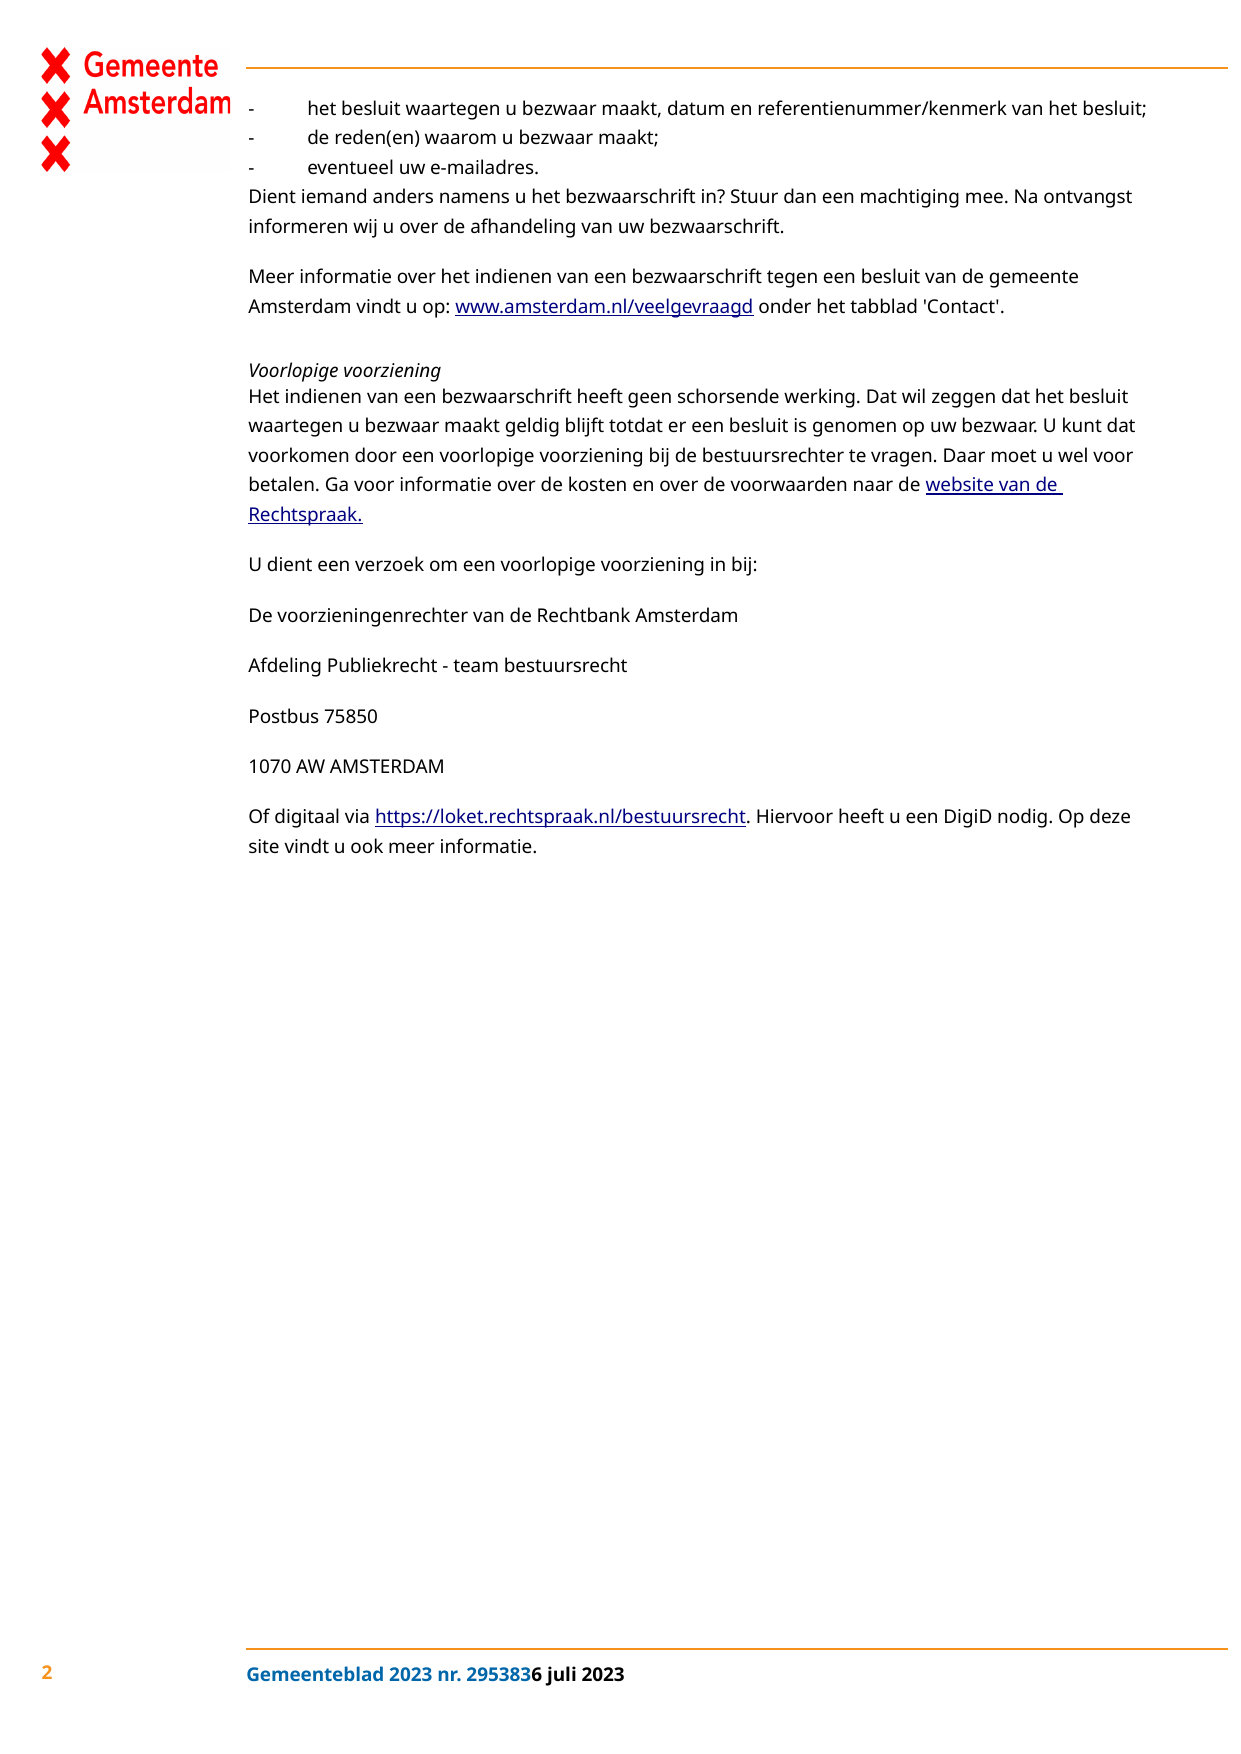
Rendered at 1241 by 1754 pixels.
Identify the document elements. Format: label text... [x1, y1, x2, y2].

text De voorzieningenrechter van de Rechtbank Amsterdam [248, 602, 1152, 628]
list eventueel uw e-mailadres. [248, 154, 1152, 180]
text Postbus 75850 [248, 703, 1152, 728]
text 1070 AW AMSTERDAM [248, 753, 1152, 779]
list het besluit waartegen u bezwaar maakt, datum en referentienummer/kenmerk van het besluit; [248, 95, 1152, 121]
text Afdeling Publiekrecht - team bestuursrecht [248, 652, 1152, 678]
text Het indienen van een bezwaarschrift heeft geen schorsende werking. Dat wil zeggen dat het besluit waartegen u bezwaar maakt geldig blijft totdat er een besluit is genomen op uw bezwaar. U kunt dat voorkomen door een voorlopige voorziening bij de bestuursrechter te vragen. Daar moet u wel voor betalen. Ga voor informatie over de kosten en over de voorwaarden naar de website van de Rechtspraak. [248, 383, 1152, 527]
picture [41, 47, 231, 172]
text Of digitaal via https://loket.rechtspraak.nl/bestuursrecht. Hiervoor heeft u een DigiD nodig. Op deze site vindt u ook meer informatie. [248, 804, 1152, 859]
text Voorlopige voorziening [248, 357, 1152, 383]
text Dient iemand anders namens u het bezwaarschrift in? Stuur dan een machtiging mee. Na ontvangst informeren wij u over de afhandeling van uw bezwaarschrift. [248, 183, 1152, 239]
list de reden(en) waarom u bezwaar maakt; [248, 124, 1152, 150]
text Meer informatie over het indienen van een bezwaarschrift tegen een besluit van de gemeente Amsterdam vindt u op: www.amsterdam.nl/veelgevraagd onder het tabblad 'Contact'. [248, 263, 1152, 319]
text U dient een verzoek om een voorlopige voorziening in bij: [248, 552, 1152, 577]
